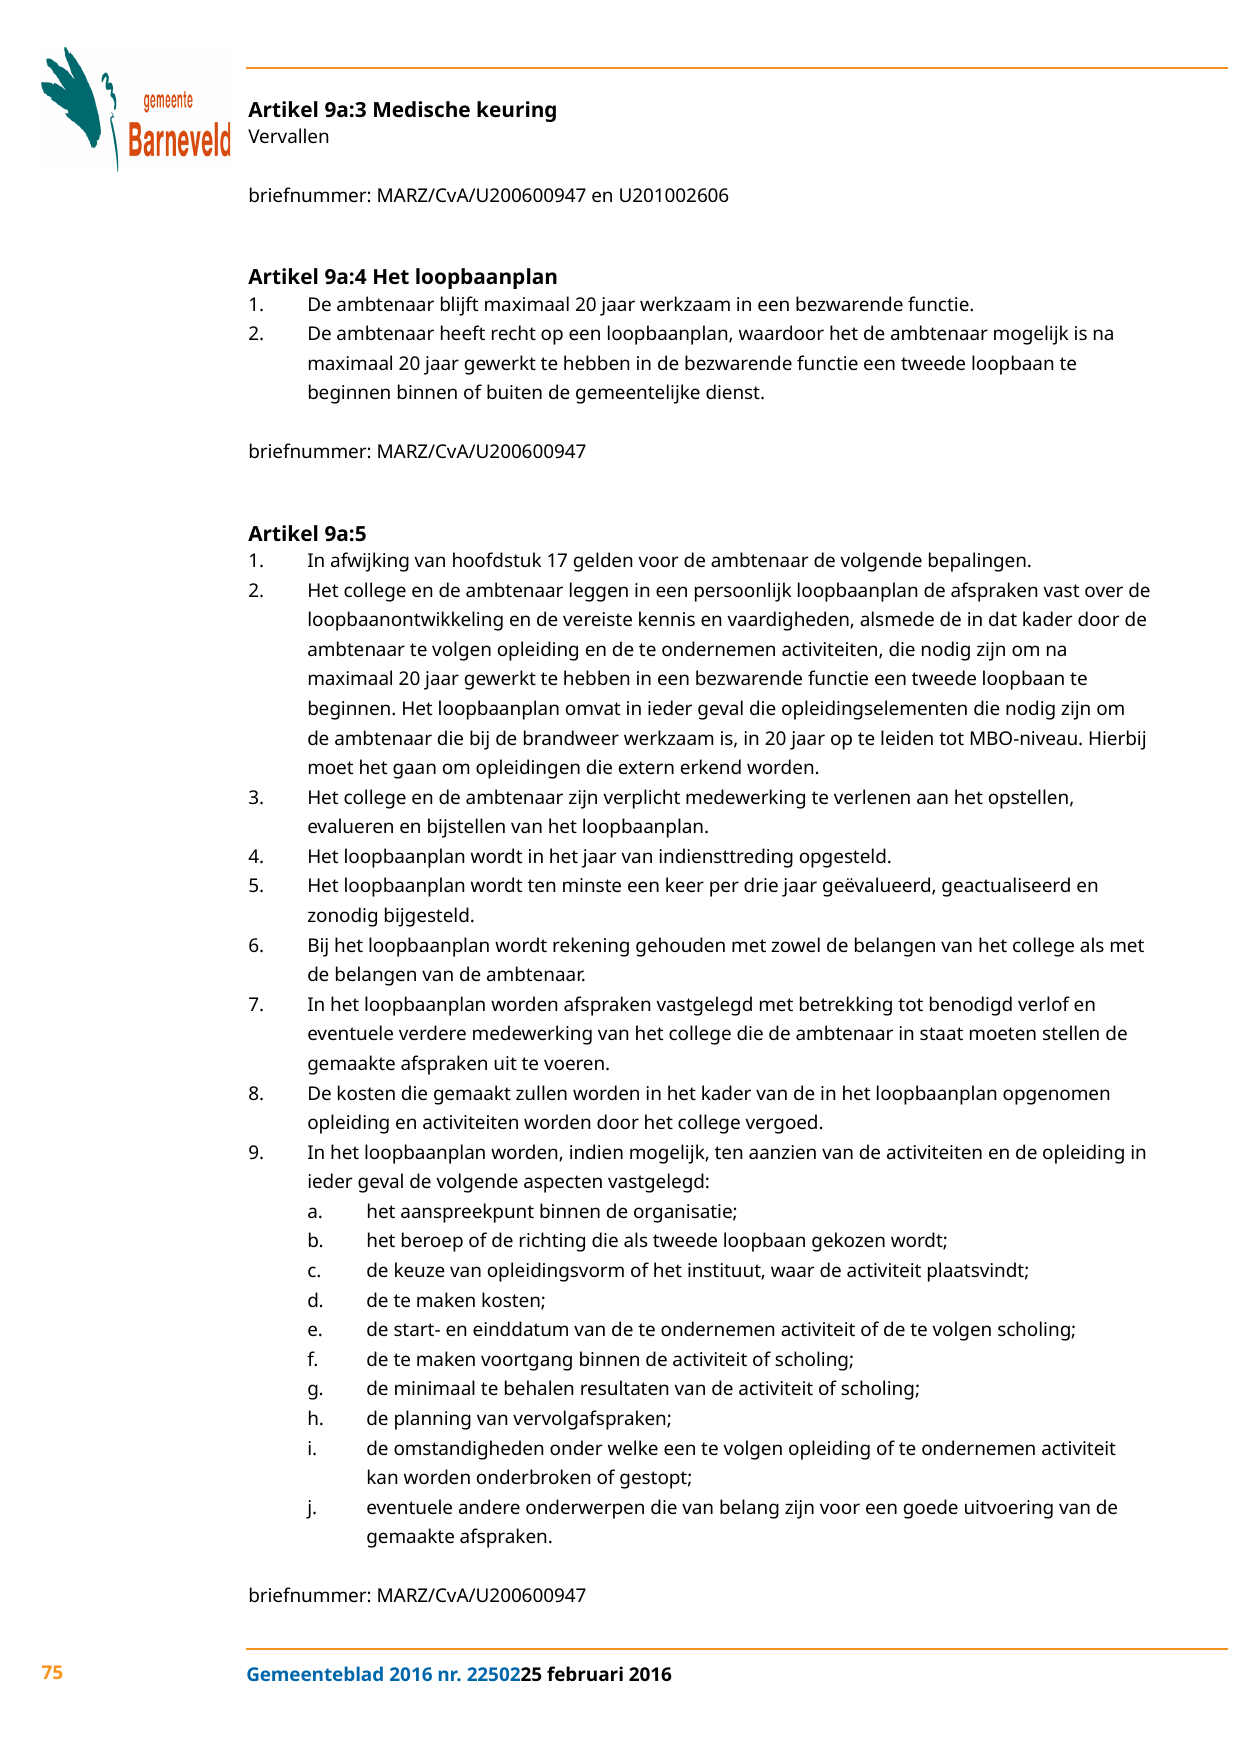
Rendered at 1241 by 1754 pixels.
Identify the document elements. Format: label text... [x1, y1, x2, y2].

text briefnummer: MARZ/CvA/U200600947 [248, 1583, 1152, 1608]
list De kosten die gemaakt zullen worden in het kader van de in het loopbaanplan opgenomen opleiding en activiteiten worden door het college vergoed. [248, 1080, 1152, 1135]
list Het loopbaanplan wordt ten minste een keer per drie jaar geëvalueerd, geactualiseerd en zonodig bijgesteld. [248, 873, 1152, 928]
text Artikel 9a:4 Het loopbaanplan [248, 262, 1152, 291]
list de start- en einddatum van de te ondernemen activiteit of de te volgen scholing; [307, 1316, 1152, 1342]
list In afwijking van hoofdstuk 17 gelden voor de ambtenaar de volgende bepalingen. [248, 547, 1152, 573]
list De ambtenaar heeft recht op een loopbaanplan, waardoor het de ambtenaar mogelijk is na maximaal 20 jaar gewerkt te hebben in de bezwarende functie een tweede loopbaan te beginnen binnen of buiten de gemeentelijke dienst. [248, 320, 1152, 405]
list de te maken voortgang binnen de activiteit of scholing; [307, 1346, 1152, 1372]
list Het college en de ambtenaar zijn verplicht medewerking te verlenen aan het opstellen, evalueren en bijstellen van het loopbaanplan. [248, 784, 1152, 839]
text Vervallen [248, 123, 1152, 149]
list de minimaal te behalen resultaten van de activiteit of scholing; [307, 1376, 1152, 1401]
text Artikel 9a:3 Medische keuring [248, 95, 1152, 123]
list de te maken kosten; [307, 1287, 1152, 1312]
list de planning van vervolgafspraken; [307, 1405, 1152, 1431]
list het beroep of de richting die als tweede loopbaan gekozen wordt; [307, 1228, 1152, 1253]
list Het college en de ambtenaar leggen in een persoonlijk loopbaanplan de afspraken vast over de loopbaanontwikkeling en de vereiste kennis en vaardigheden, alsmede de in dat kader door de ambtenaar te volgen opleiding en de te ondernemen activiteiten, die nodig zijn om na maximaal 20 jaar gewerkt te hebben in een bezwarende functie een tweede loopbaan te beginnen. Het loopbaanplan omvat in ieder geval die opleidingselementen die nodig zijn om de ambtenaar die bij de brandweer werkzaam is, in 20 jaar op te leiden tot MBO-niveau. Hierbij moet het gaan om opleidingen die extern erkend worden. [248, 577, 1152, 780]
list de keuze van opleidingsvorm of het instituut, waar de activiteit plaatsvindt; [307, 1257, 1152, 1283]
list In het loopbaanplan worden afspraken vastgelegd met betrekking tot benodigd verlof en eventuele verdere medewerking van het college die de ambtenaar in staat moeten stellen de gemaakte afspraken uit te voeren. [248, 991, 1152, 1076]
list Bij het loopbaanplan wordt rekening gehouden met zowel de belangen van het college als met de belangen van de ambtenaar. [248, 932, 1152, 987]
list de omstandigheden onder welke een te volgen opleiding of te ondernemen activiteit kan worden onderbroken of gestopt; [307, 1435, 1152, 1490]
list Het loopbaanplan wordt in het jaar van indiensttreding opgesteld. [248, 843, 1152, 869]
list De ambtenaar blijft maximaal 20 jaar werkzaam in een bezwarende functie. [248, 291, 1152, 317]
text Artikel 9a:5 [248, 519, 1152, 547]
text briefnummer: MARZ/CvA/U200600947 [248, 439, 1152, 464]
text briefnummer: MARZ/CvA/U200600947 en U201002606 [248, 182, 1152, 208]
list In het loopbaanplan worden, indien mogelijk, ten aanzien van de activiteiten en de opleiding in ieder geval de volgende aspecten vastgelegd: [248, 1139, 1152, 1194]
list het aanspreekpunt binnen de organisatie; [307, 1198, 1152, 1224]
list eventuele andere onderwerpen die van belang zijn voor een goede uitvoering van de gemaakte afspraken. [307, 1494, 1152, 1549]
picture [41, 47, 231, 172]
